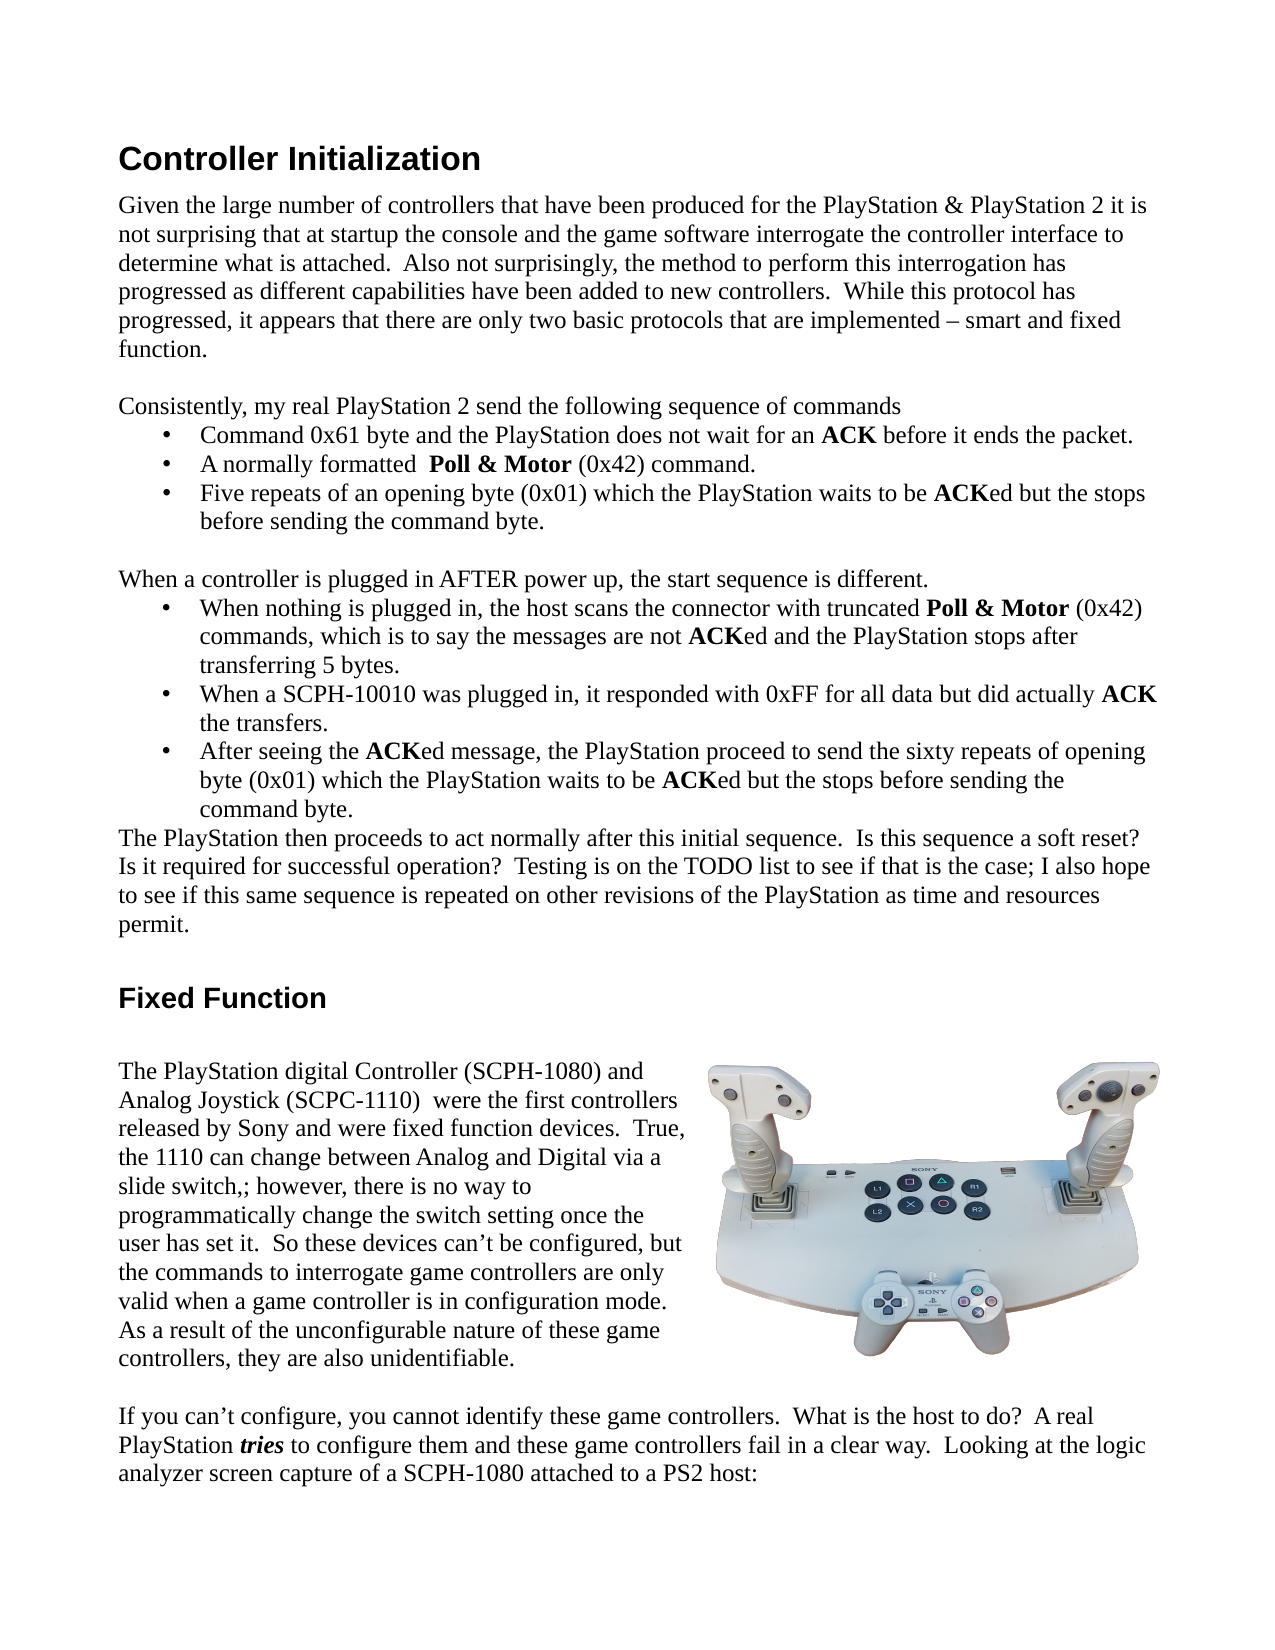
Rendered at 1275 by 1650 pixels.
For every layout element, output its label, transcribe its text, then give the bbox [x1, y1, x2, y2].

text The PlayStation then proceeds to act normally after this initial sequence. Is this sequence a soft reset? Is it required for successful operation? Testing is on the TODO list to see if that is the case; I also hope to see if this same sequence is repeated on other revisions of the PlayStation as time and resources permit. [118, 823, 1157, 938]
subtitle Fixed Function [118, 981, 1157, 1015]
list Command 0x61 byte and the PlayStation does not wait for an ACK before it ends the packet. [162, 420, 1157, 449]
text Consistently, my real PlayStation 2 send the following sequence of commands [118, 391, 1157, 420]
subtitle Controller Initialization [118, 139, 1157, 178]
list When a SCPH-10010 was plugged in, it responded with 0xFF for all data but did actually ACK the transfers. [162, 679, 1157, 736]
list After seeing the ACKed message, the PlayStation proceed to send the sixty repeats of opening byte (0x01) which the PlayStation waits to be ACKed but the stops before sending the command byte. [162, 736, 1157, 823]
text When a controller is plugged in AFTER power up, the start sequence is different. [118, 564, 1157, 593]
list When nothing is plugged in, the host scans the connector with truncated Poll & Motor (0x42) commands, which is to say the messages are not ACKed and the PlayStation stops after transferring 5 bytes. [162, 593, 1157, 679]
text If you can’t configure, you cannot identify these game controllers. What is the host to do? A real PlayStation tries to configure them and these game controllers fail in a clear way. Looking at the logic analyzer screen capture of a SCPH-1080 attached to a PS2 host: [118, 1401, 1157, 1487]
list A normally formatted Poll & Motor (0x42) command. [162, 449, 1157, 478]
list Five repeats of an opening byte (0x01) which the PlayStation waits to be ACKed but the stops before sending the command byte. [162, 478, 1157, 535]
text Given the large number of controllers that have been produced for the PlayStation & PlayStation 2 it is not surprising that at startup the console and the game software interrogate the controller interface to determine what is attached. Also not surprisingly, the method to perform this interrogation has progressed as different capabilities have been added to new controllers. While this protocol has progressed, it appears that there are only two basic protocols that are implemented – smart and fixed function. [118, 190, 1157, 363]
picture [688, 1045, 1179, 1373]
text The PlayStation digital Controller (SCPH-1080) and Analog Joystick (SCPC-1110) were the first controllers released by Sony and were fixed function devices. True, the 1110 can change between Analog and Digital via a slide switch,; however, there is no way to programmatically change the switch setting once the user has set it. So these devices can’t be configured, but the commands to interrogate game controllers are only valid when a game controller is in configuration mode. As a result of the unconfigurable nature of these game controllers, they are also unidentifiable. [118, 1056, 688, 1372]
